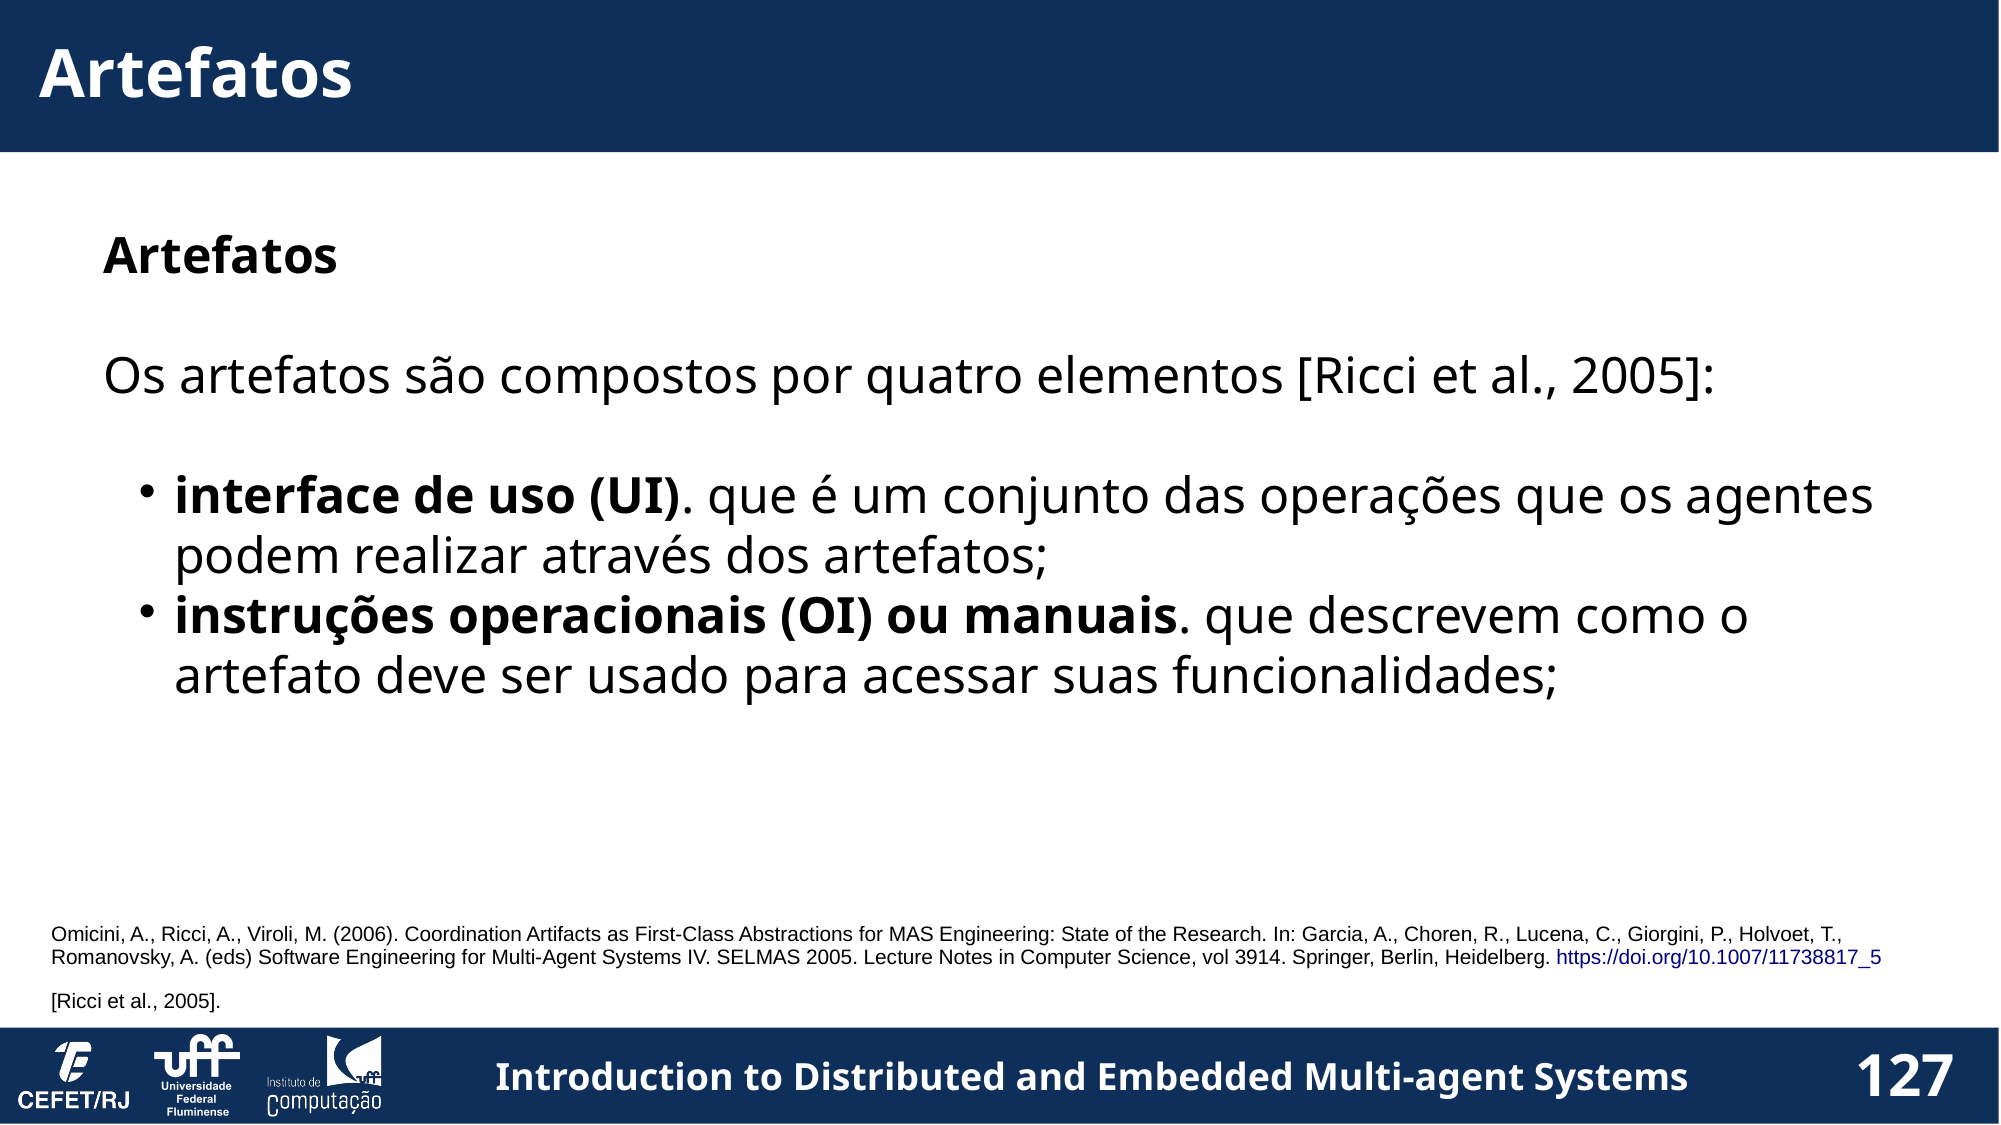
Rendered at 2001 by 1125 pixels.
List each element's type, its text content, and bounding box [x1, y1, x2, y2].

picture [153, 1033, 241, 1121]
text_box Artefatos [25, 23, 1999, 119]
picture [265, 1033, 383, 1117]
text_box Artefatos Os artefatos são compostos por quatro elementos [Ricci et al., 2005]: interface de uso (UI). que é um conjunto das operações que os agentes podem realizar através dos artefatos; instruções operacionais (OI) ou manuais. que descrevem como o artefato deve ser usado para acessar suas funcionalidades; [88, 216, 1947, 712]
text_box Omicini, A., Ricci, A., Viroli, M. (2006). Coordination Artifacts as First-Class Abstractions for MAS Engineering: State of the Research. In: Garcia, A., Choren, R., Lucena, C., Giorgini, P., Holvoet, T., Romanovsky, A. (eds) Software Engineering for Multi-Agent Systems IV. SELMAS 2005. Lecture Notes in Computer Science, vol 3914. Springer, Berlin, Heidelberg. https://doi.org/10.1007/11738817_5 [Ricci et al., 2005]. [36, 915, 1949, 1021]
picture [18, 1021, 129, 1125]
